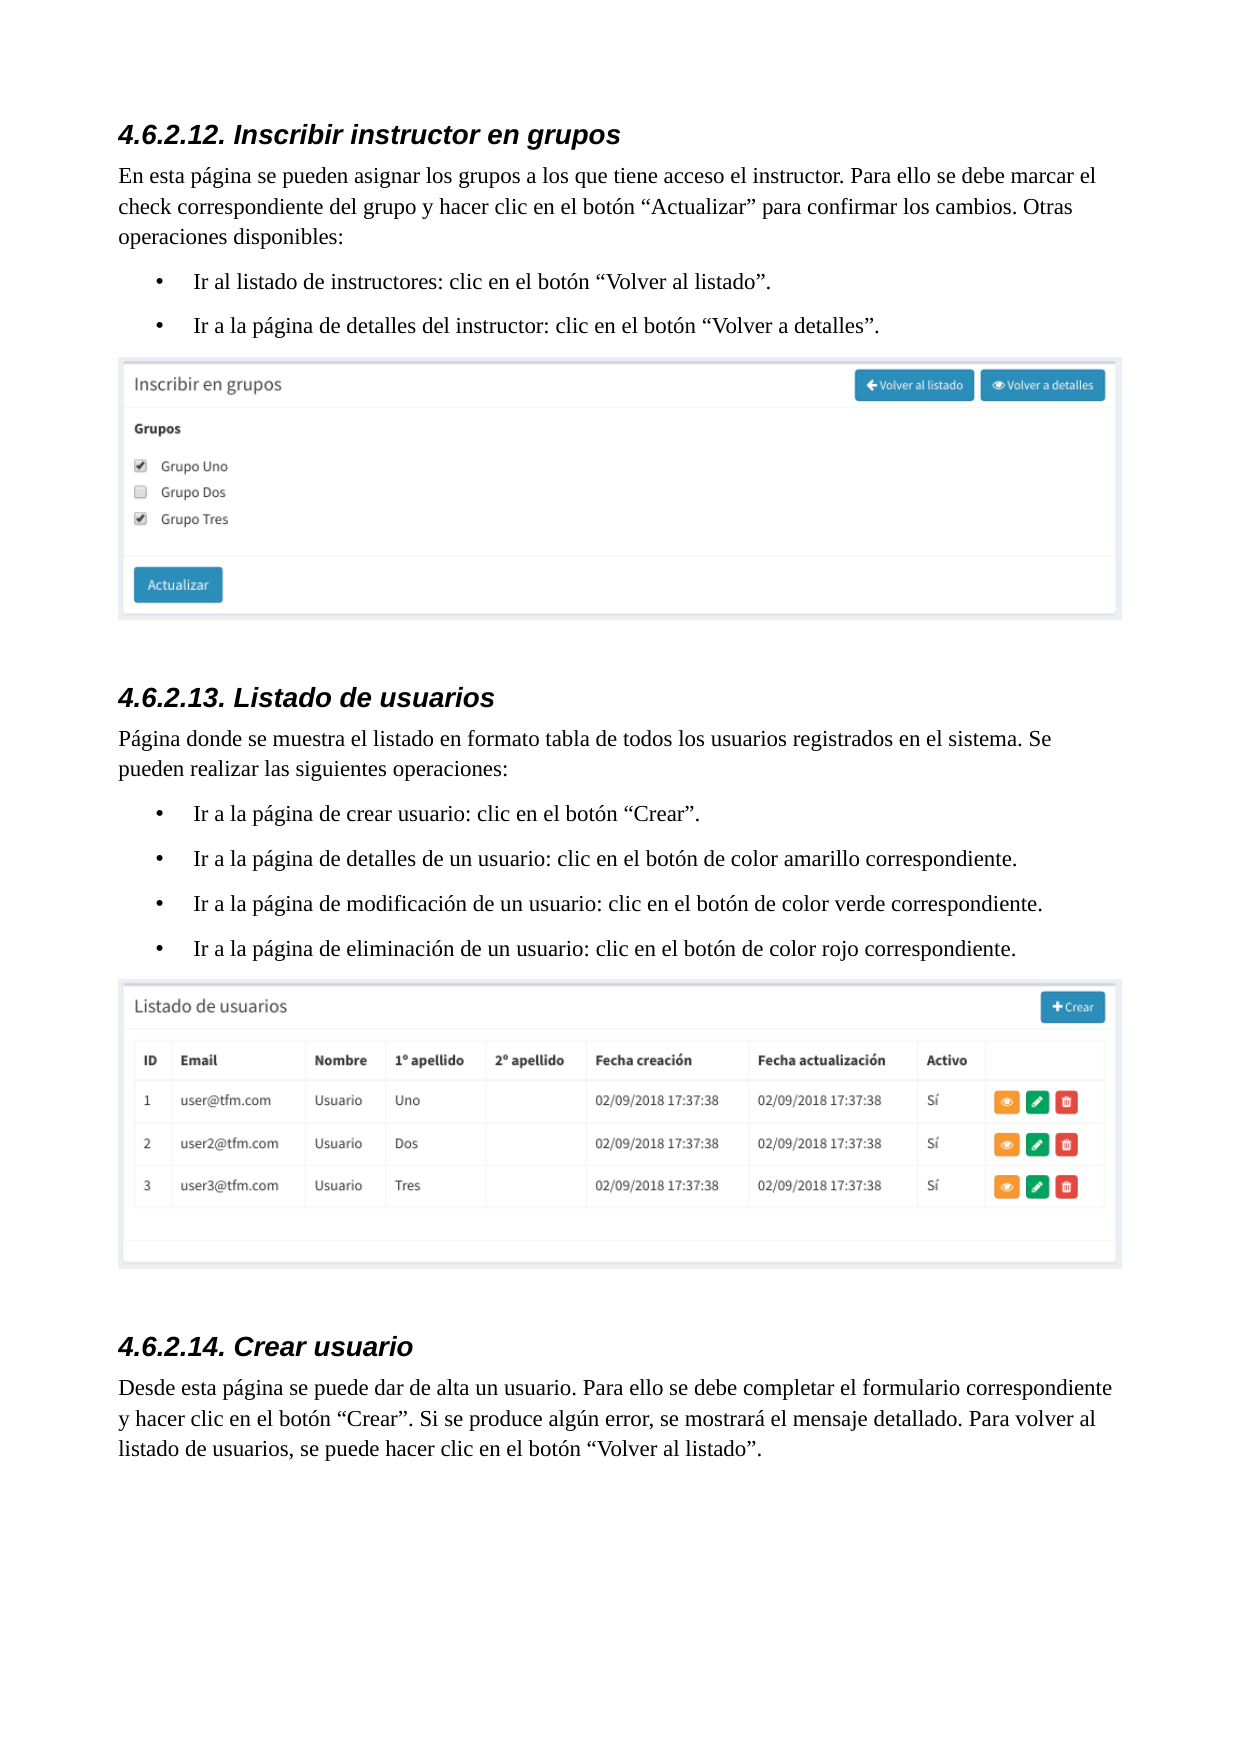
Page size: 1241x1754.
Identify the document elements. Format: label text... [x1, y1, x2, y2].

picture [118, 357, 1123, 620]
text En esta página se pueden asignar los grupos a los que tiene acceso el instructor. Para ello se debe marcar el check correspondiente del grupo y hacer clic en el botón “Actualizar” para confirmar los cambios. Otras operaciones disponibles: [118, 162, 1122, 249]
list Ir a la página de eliminación de un usuario: clic en el botón de color rojo correspondiente. [156, 935, 1122, 961]
list Ir a la página de crear usuario: clic en el botón “Crear”. [156, 800, 1122, 827]
text Desde esta página se puede dar de alta un usuario. Para ello se debe completar el formulario correspondiente y hacer clic en el botón “Crear”. Si se produce algún error, se mostrará el mensaje detallado. Para volver al listado de usuarios, se puede hacer clic en el botón “Volver al listado”. [118, 1374, 1122, 1461]
subtitle 4.6.2.12. Inscribir instructor en grupos [118, 118, 1122, 150]
list Ir a la página de modificación de un usuario: clic en el botón de color verde correspondiente. [156, 890, 1122, 916]
text Página donde se muestra el listado en formato tabla de todos los usuarios registrados en el sistema. Se pueden realizar las siguientes operaciones: [118, 725, 1122, 782]
picture [118, 979, 1123, 1269]
subtitle 4.6.2.14. Crear usuario [118, 1330, 1122, 1362]
subtitle 4.6.2.13. Listado de usuarios [118, 681, 1122, 713]
list Ir a la página de detalles de un usuario: clic en el botón de color amarillo correspondiente. [156, 845, 1122, 871]
list Ir a la página de detalles del instructor: clic en el botón “Volver a detalles”. [156, 312, 1122, 339]
list Ir al listado de instructores: clic en el botón “Volver al listado”. [156, 268, 1122, 294]
